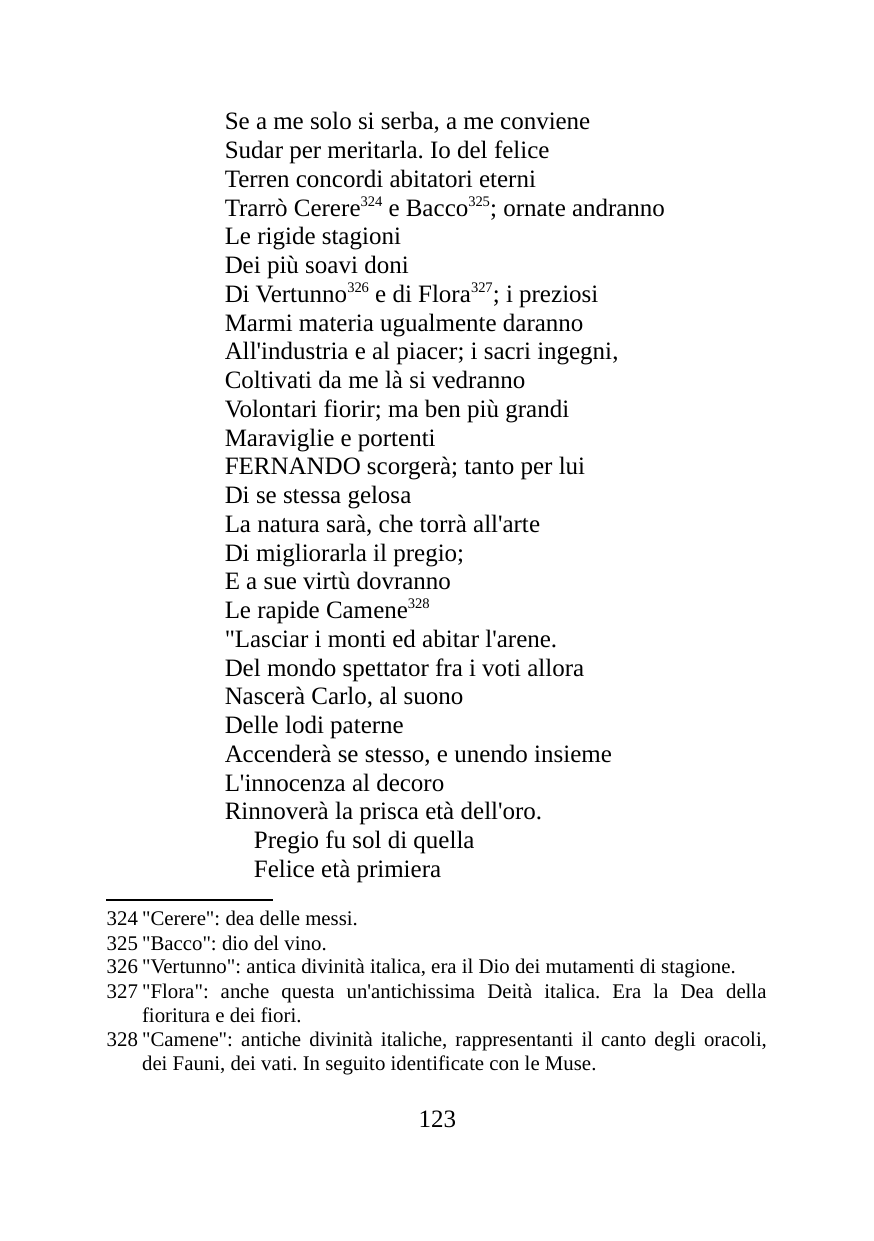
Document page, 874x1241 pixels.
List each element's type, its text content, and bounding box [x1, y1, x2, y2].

text "Camene": antiche divinità italiche, rappresentanti il canto degli oracoli, dei Fauni, dei vati. In seguito identificate con le Muse. [106, 1027, 768, 1075]
text Accenderà se stesso, e unendo insieme [224, 739, 768, 768]
text Se a me solo si serba, a me conviene [224, 106, 768, 135]
text Felice età primiera [254, 854, 768, 883]
text "Lasciar i monti ed abitar l'arene. [224, 624, 768, 653]
text "Bacco": dio del vino. [106, 930, 768, 954]
text Volontari fiorir; ma ben più grandi [224, 394, 768, 423]
text Delle lodi paterne [224, 710, 768, 739]
text Pregio fu sol di quella [254, 825, 768, 854]
text Marmi materia ugualmente daranno [224, 308, 768, 336]
text Sudar per meritarla. Io del felice [224, 135, 768, 164]
text Di Vertunno e di Flora; i preziosi [224, 279, 768, 308]
text All'industria e al piacer; i sacri ingegni, [224, 336, 768, 365]
text Di se stessa gelosa [224, 480, 768, 509]
text "Flora": anche questa un'antichissima Deità italica. Era la Dea della fioritura e dei fiori. [106, 978, 768, 1027]
text L'innocenza al decoro [224, 768, 768, 796]
text Terren concordi abitatori eterni [224, 164, 768, 193]
text Maraviglie e portenti [224, 423, 768, 451]
text Coltivati da me là si vedranno [224, 365, 768, 394]
text Rinnoverà la prisca età dell'oro. [224, 796, 768, 825]
text Le rigide stagioni [224, 221, 768, 250]
text Le rapide Camene [224, 595, 768, 624]
text "Vertunno": antica divinità italica, era il Dio dei mutamenti di stagione. [106, 954, 768, 978]
text Di migliorarla il pregio; [224, 538, 768, 566]
text Dei più soavi doni [224, 250, 768, 279]
text Del mondo spettator fra i voti allora [224, 653, 768, 681]
text La natura sarà, che torrà all'arte [224, 509, 768, 538]
text E a sue virtù dovranno [224, 566, 768, 595]
text Trarrò Cerere e Bacco; ornate andranno [224, 193, 768, 221]
text "Cerere": dea delle messi. [106, 906, 768, 930]
text FERNANDO scorgerà; tanto per lui [224, 451, 768, 480]
text Nascerà Carlo, al suono [224, 681, 768, 710]
